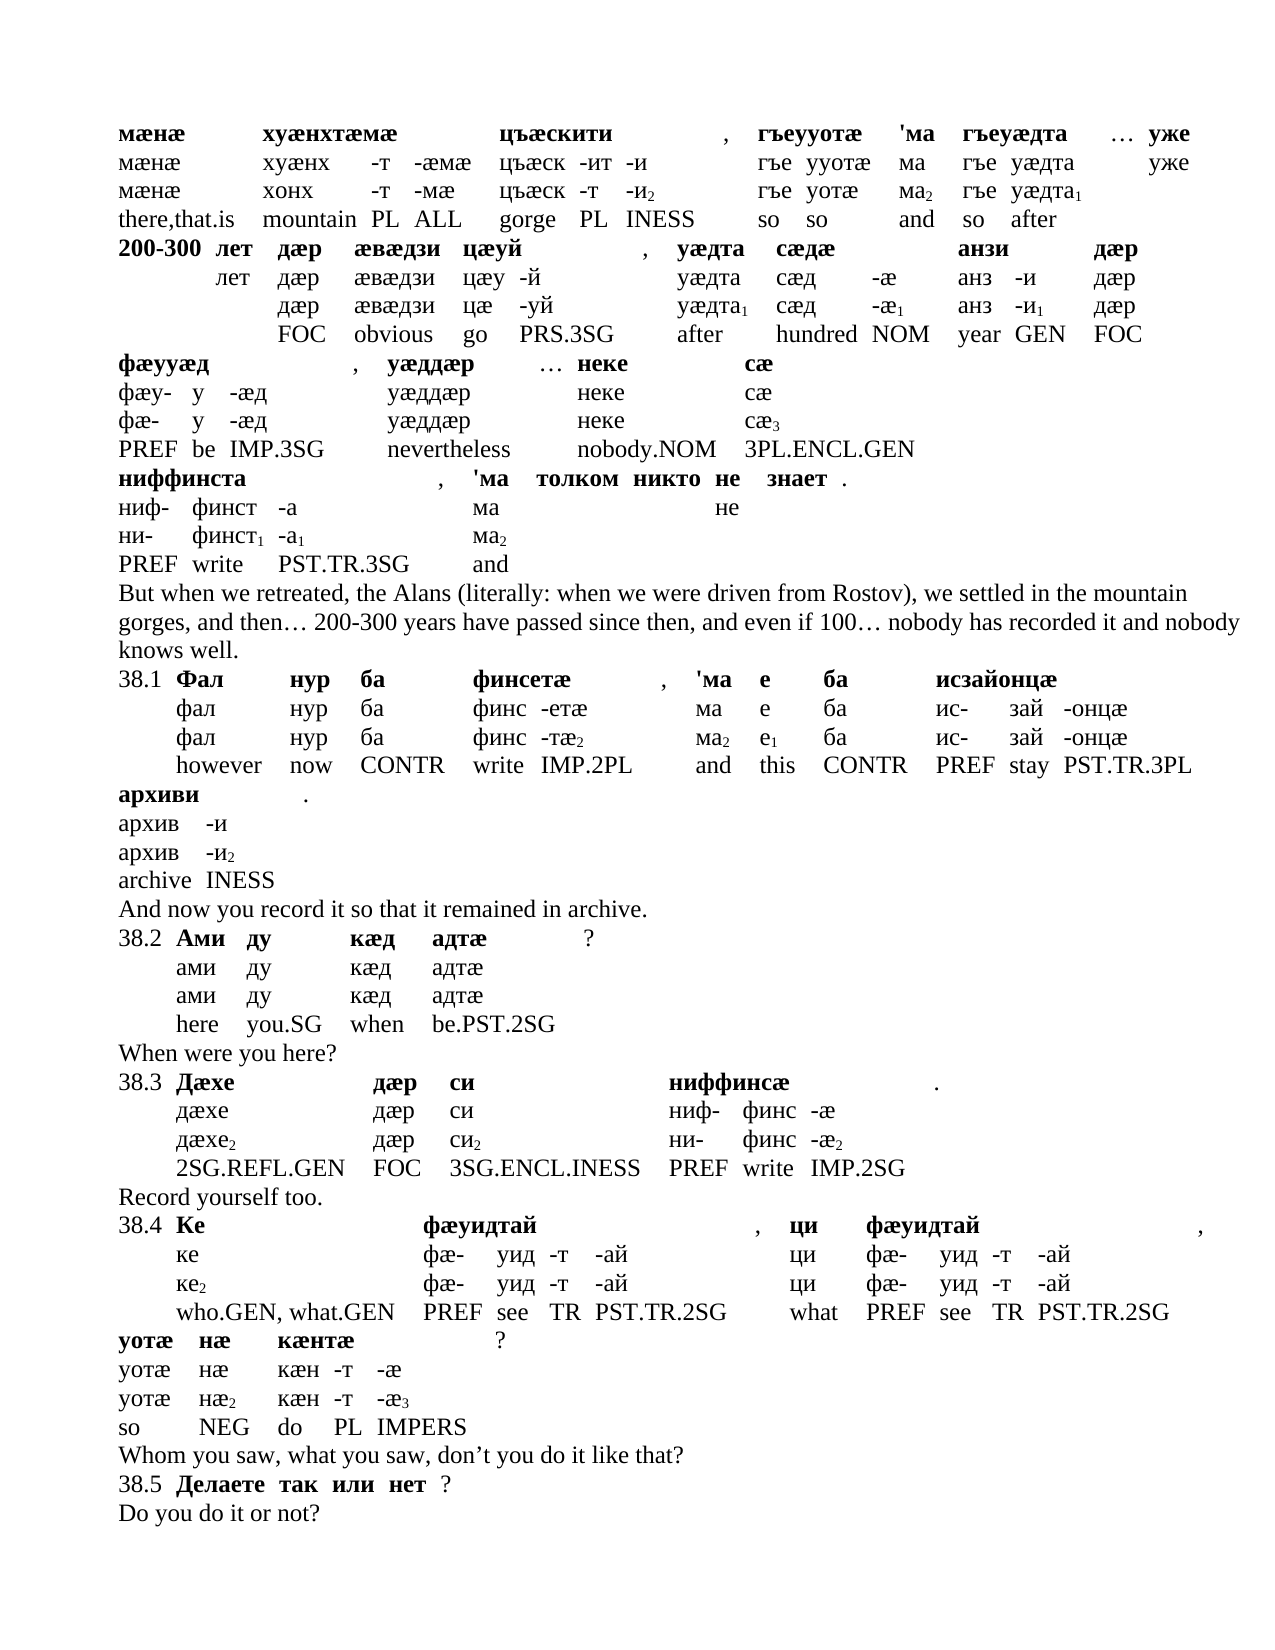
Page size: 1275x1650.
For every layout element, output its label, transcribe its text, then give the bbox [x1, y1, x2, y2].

text and [695, 751, 732, 779]
text so [758, 204, 792, 233]
text hundred [776, 319, 858, 348]
text -ай [1038, 1239, 1170, 1268]
text фал [176, 722, 262, 751]
text INESS [206, 866, 275, 894]
text -т [992, 1239, 1024, 1268]
text нæ2 [198, 1383, 250, 1412]
text сæ [744, 377, 915, 406]
text ба [823, 664, 922, 693]
text , [1197, 1211, 1218, 1239]
text … [1109, 118, 1134, 147]
text уæддæр [387, 377, 511, 406]
text PREF [866, 1297, 926, 1326]
text 'ма [695, 664, 746, 693]
text уæддæр [387, 348, 524, 377]
text цъæск [499, 176, 565, 204]
text дæр [373, 1067, 436, 1096]
text финс [473, 693, 527, 722]
text -й [519, 262, 614, 291]
text so [962, 204, 997, 233]
text ? [583, 923, 604, 952]
text ба [360, 664, 459, 693]
text нур [289, 693, 333, 722]
text ? [494, 1326, 516, 1354]
text æвæдзи [354, 233, 449, 262]
text ни- [669, 1124, 729, 1153]
text е [759, 664, 809, 693]
text кæнтæ [277, 1326, 481, 1354]
text do [277, 1412, 320, 1441]
text уид [497, 1268, 535, 1297]
text there,that.is [118, 204, 235, 233]
text или [332, 1469, 375, 1498]
text Ами [176, 923, 233, 952]
text Делаете [176, 1469, 265, 1498]
text нет [388, 1469, 426, 1498]
text си [449, 1096, 641, 1124]
text гъеууотæ [758, 118, 885, 147]
text цъæскити [499, 118, 709, 147]
text FOC [277, 319, 326, 348]
text 38.1 [118, 664, 162, 693]
text . [841, 463, 862, 492]
text дæр [277, 291, 326, 319]
text . [933, 1067, 954, 1096]
text адтæ [432, 923, 569, 952]
text ду [246, 952, 322, 981]
text дæхе [176, 1096, 345, 1124]
text сæдæ [776, 233, 944, 262]
text фæ- [866, 1239, 926, 1268]
text and [472, 549, 509, 578]
text кæд [350, 981, 404, 1009]
text архив [118, 808, 192, 837]
text анз [958, 262, 1001, 291]
text obvious [354, 319, 435, 348]
text мæнæ [118, 147, 235, 176]
text so [118, 1412, 171, 1441]
text Record yourself too. [118, 1182, 1249, 1211]
text хуæнх [262, 147, 357, 176]
text PST.TR.2SG [595, 1297, 727, 1326]
text who.GEN, what.GEN [176, 1297, 395, 1326]
text ду [246, 981, 322, 1009]
text Do you do it or not? [118, 1498, 1249, 1527]
text -æ [377, 1354, 467, 1383]
text исзайонцæ [936, 664, 1207, 693]
text Whom you saw, what you saw, don’t you do it like that? [118, 1441, 1249, 1469]
text ни- [118, 521, 178, 549]
text уæдта1 [677, 291, 748, 319]
text си2 [449, 1124, 641, 1153]
text ? [440, 1469, 461, 1498]
text дæр [277, 233, 340, 262]
text уæдта [677, 233, 762, 262]
text гъе [758, 147, 792, 176]
text гъе [962, 147, 997, 176]
text зай [1009, 722, 1049, 751]
text -онцæ [1063, 693, 1193, 722]
text не [715, 463, 753, 492]
text here [176, 1009, 219, 1038]
text архиви [118, 779, 289, 808]
text ма [695, 693, 732, 722]
text ами [176, 981, 219, 1009]
text ма2 [472, 521, 509, 549]
text -уй [519, 291, 614, 319]
text мæнæ [118, 118, 249, 147]
text -ай [595, 1239, 727, 1268]
text 'ма [898, 118, 949, 147]
text фæу- [118, 377, 178, 406]
text уæддæр [387, 406, 511, 434]
text 'ма [472, 463, 522, 492]
text after [1011, 204, 1082, 233]
text гъеуæдта [962, 118, 1096, 147]
text be [192, 434, 216, 463]
text анз [958, 291, 1001, 319]
text уотæ [118, 1383, 171, 1412]
text -т [992, 1268, 1024, 1297]
text 38.2 [118, 923, 162, 952]
text -æ2 [810, 1124, 906, 1153]
text . [303, 779, 324, 808]
text , [352, 348, 373, 377]
text -æ [810, 1096, 906, 1124]
text ба [360, 722, 445, 751]
text PL [579, 204, 612, 233]
text , [723, 118, 744, 147]
text 2SG.REFL.GEN [176, 1153, 345, 1182]
text уже [1148, 147, 1189, 176]
text хуæнхтæмæ [262, 118, 485, 147]
text ALL [414, 204, 471, 233]
text PREF [118, 549, 178, 578]
text неке [577, 348, 731, 377]
text сæд [776, 262, 858, 291]
text -етæ [541, 693, 633, 722]
text анзи [958, 233, 1080, 262]
text нæ [198, 1354, 250, 1383]
text -мæ [414, 176, 471, 204]
text уотæ [118, 1354, 171, 1383]
text go [463, 319, 505, 348]
text уæдта [677, 262, 748, 291]
text however [176, 751, 262, 779]
text мæнæ [118, 176, 235, 204]
text GEN [1014, 319, 1066, 348]
text IMP.2SG [810, 1153, 906, 1182]
text see [939, 1297, 978, 1326]
text 38.4 [118, 1211, 162, 1239]
text сæд [776, 291, 858, 319]
text нур [289, 664, 346, 693]
text е1 [759, 722, 796, 751]
text PREF [936, 751, 995, 779]
text дæр [1094, 291, 1142, 319]
text -ай [1038, 1268, 1170, 1297]
text дæхе2 [176, 1124, 345, 1153]
text -т [371, 147, 400, 176]
text фæ- [118, 406, 178, 434]
text ма2 [898, 176, 935, 204]
text цъæск [499, 147, 565, 176]
text финст [192, 492, 264, 521]
text -а1 [278, 521, 410, 549]
text фæ- [423, 1239, 483, 1268]
text -и [206, 808, 275, 837]
text адтæ [432, 981, 556, 1009]
text уотæ [118, 1326, 185, 1354]
text ниф- [118, 492, 178, 521]
text кæд [350, 952, 404, 981]
text Ке [176, 1211, 409, 1239]
text FOC [373, 1153, 422, 1182]
text сæ3 [744, 406, 915, 434]
text But when we retreated, the Alans (literally: when we were driven from Rostov), we settled in the mountain gorges, and then… 200-300 years have passed since then, and even if 100… nobody has recorded it and nobody knows well. [118, 578, 1249, 664]
text stay [1009, 751, 1049, 779]
text see [497, 1297, 535, 1326]
text , [661, 664, 682, 693]
text зай [1009, 693, 1049, 722]
text INESS [626, 204, 695, 233]
text archive [118, 866, 192, 894]
text ис- [936, 693, 995, 722]
text -т [333, 1383, 363, 1412]
text IMP.3SG [229, 434, 324, 463]
text ба [823, 722, 908, 751]
text -т [549, 1239, 581, 1268]
text цæу [463, 262, 505, 291]
text цæуй [463, 233, 628, 262]
text знает [767, 463, 827, 492]
text фæуидтай [866, 1211, 1184, 1239]
text ма [472, 492, 509, 521]
text NOM [872, 319, 930, 348]
text уид [939, 1239, 978, 1268]
text write [473, 751, 527, 779]
text CONTR [360, 751, 445, 779]
text архив [118, 837, 192, 866]
text PRS.3SG [519, 319, 614, 348]
text -и1 [1014, 291, 1066, 319]
text ма [898, 147, 935, 176]
text nevertheless [387, 434, 511, 463]
text кæн [277, 1383, 320, 1412]
text now [289, 751, 333, 779]
text after [677, 319, 748, 348]
text ами [176, 952, 219, 981]
text уæдта1 [1011, 176, 1082, 204]
text gorge [499, 204, 565, 233]
text this [759, 751, 796, 779]
text you.SG [246, 1009, 322, 1038]
text -а [278, 492, 410, 521]
text FOC [1094, 319, 1142, 348]
text -ит [579, 147, 612, 176]
text фæ- [866, 1268, 926, 1297]
text be.PST.2SG [432, 1009, 556, 1038]
text кæд [350, 923, 418, 952]
text ниффинста [118, 463, 424, 492]
text and [898, 204, 935, 233]
text у [192, 377, 216, 406]
text ци [789, 1211, 852, 1239]
text PREF [423, 1297, 483, 1326]
text нур [289, 722, 333, 751]
text IMPERS [377, 1412, 467, 1441]
text , [754, 1211, 776, 1239]
text ке2 [176, 1268, 395, 1297]
text никто [633, 463, 701, 492]
text mountain [262, 204, 357, 233]
text Фал [176, 664, 276, 693]
text write [742, 1153, 797, 1182]
text -æмæ [414, 147, 471, 176]
text -т [333, 1354, 363, 1383]
text ке [176, 1239, 395, 1268]
text ду [246, 923, 336, 952]
text кæн [277, 1354, 320, 1383]
text 38.3 [118, 1067, 162, 1096]
text so [806, 204, 871, 233]
text -т [371, 176, 400, 204]
text -и2 [626, 176, 695, 204]
text -æ [872, 262, 930, 291]
text ба [823, 693, 908, 722]
text финс [742, 1124, 797, 1153]
text Дæхе [176, 1067, 359, 1096]
text PL [333, 1412, 363, 1441]
text ниф- [669, 1096, 729, 1124]
text -æ3 [377, 1383, 467, 1412]
text 200-300 [118, 233, 202, 262]
text неке [577, 406, 717, 434]
text -æд [229, 406, 324, 434]
text ма2 [695, 722, 732, 751]
text -тæ2 [541, 722, 633, 751]
text 3PL.ENCL.GEN [744, 434, 915, 463]
text адтæ [432, 952, 556, 981]
text ууотæ [806, 147, 871, 176]
text так [279, 1469, 318, 1498]
text ба [360, 693, 445, 722]
text ци [789, 1239, 838, 1268]
text æвæдзи [354, 291, 435, 319]
text фæууæд [118, 348, 338, 377]
text PST.TR.2SG [1038, 1297, 1170, 1326]
text æвæдзи [354, 262, 435, 291]
text 3SG.ENCL.INESS [449, 1153, 641, 1182]
text -и2 [206, 837, 275, 866]
text When were you here? [118, 1038, 1249, 1067]
text финс [473, 722, 527, 751]
text ниффинсæ [669, 1067, 919, 1096]
text when [350, 1009, 404, 1038]
text write [192, 549, 264, 578]
text лет [215, 262, 250, 291]
text 38.5 [118, 1469, 162, 1498]
text хонх [262, 176, 357, 204]
text PREF [669, 1153, 729, 1182]
text PST.TR.3SG [278, 549, 410, 578]
text … [538, 348, 563, 377]
text цæ [463, 291, 505, 319]
text не [715, 492, 739, 521]
text лет [215, 233, 264, 262]
text уид [939, 1268, 978, 1297]
text CONTR [823, 751, 908, 779]
text дæр [277, 262, 326, 291]
text nobody.NOM [577, 434, 717, 463]
text year [958, 319, 1001, 348]
text PST.TR.3PL [1063, 751, 1193, 779]
text , [438, 463, 459, 492]
text PREF [118, 434, 178, 463]
text ис- [936, 722, 995, 751]
text -и [1014, 262, 1066, 291]
text уже [1148, 118, 1203, 147]
text NEG [198, 1412, 250, 1441]
text е [759, 693, 796, 722]
text финсетæ [473, 664, 647, 693]
text -æд [229, 377, 324, 406]
text TR [992, 1297, 1024, 1326]
text уотæ [806, 176, 871, 204]
text дæр [373, 1096, 422, 1124]
text IMP.2PL [541, 751, 633, 779]
text дæр [1094, 262, 1142, 291]
text гъе [962, 176, 997, 204]
text толком [536, 463, 619, 492]
text уид [497, 1239, 535, 1268]
text дæр [1094, 233, 1156, 262]
text фæ- [423, 1268, 483, 1297]
text , [642, 233, 663, 262]
text финс [742, 1096, 797, 1124]
text у [192, 406, 216, 434]
text фæуидтай [423, 1211, 741, 1239]
text дæр [373, 1124, 422, 1153]
text TR [549, 1297, 581, 1326]
text -и [626, 147, 695, 176]
text -онцæ [1063, 722, 1193, 751]
text нæ [198, 1326, 264, 1354]
text And now you record it so that it remained in archive. [118, 894, 1249, 923]
text PL [371, 204, 400, 233]
text -æ1 [872, 291, 930, 319]
text фал [176, 693, 262, 722]
text what [789, 1297, 838, 1326]
text ци [789, 1268, 838, 1297]
text гъе [758, 176, 792, 204]
text финст1 [192, 521, 264, 549]
text неке [577, 377, 717, 406]
text си [449, 1067, 655, 1096]
text -т [579, 176, 612, 204]
text -т [549, 1268, 581, 1297]
text -ай [595, 1268, 727, 1297]
text сæ [744, 348, 929, 377]
text уæдта [1011, 147, 1082, 176]
